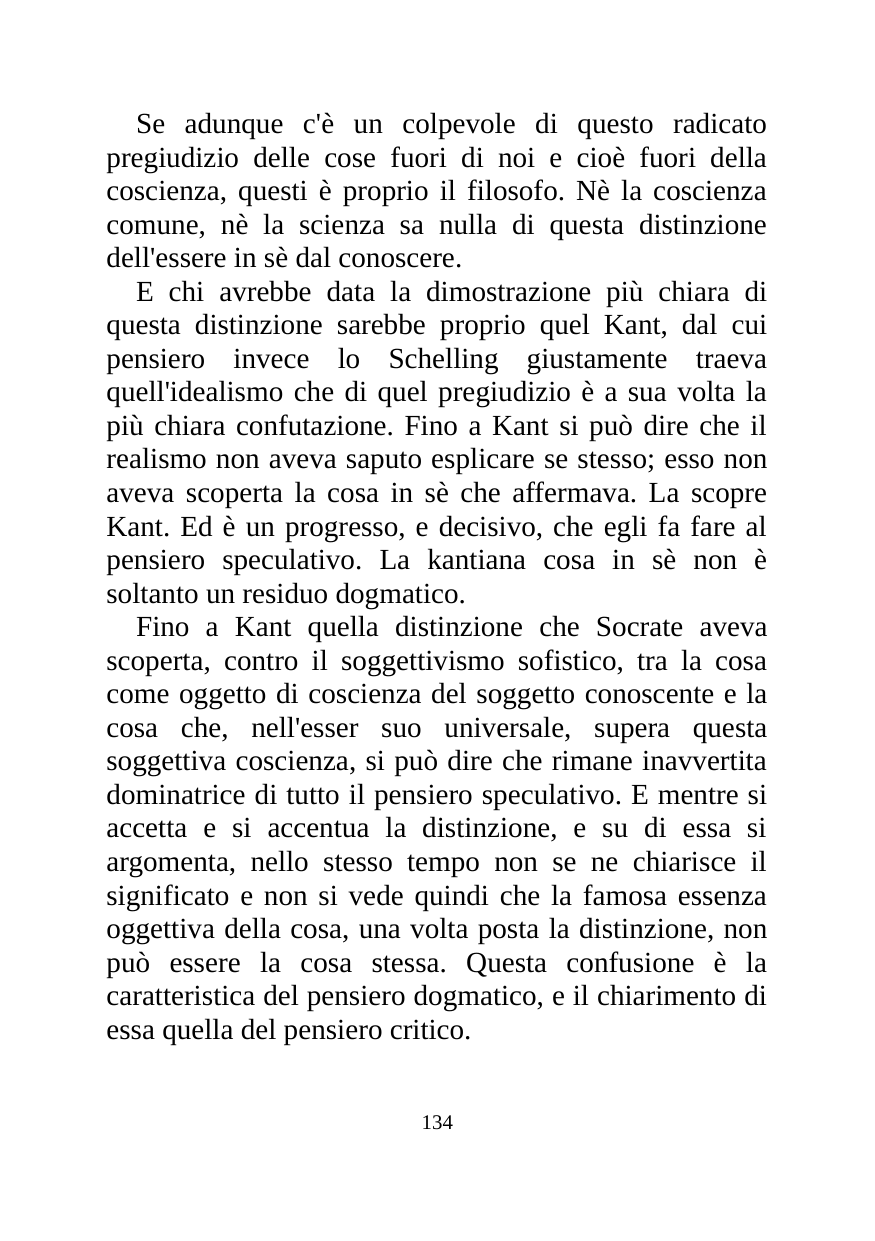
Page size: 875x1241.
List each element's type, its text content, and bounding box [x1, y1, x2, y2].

text Se adunque c'è un colpevole di questo radicato pregiudizio delle cose fuori di noi e cioè fuori della coscienza, questi è proprio il filosofo. Nè la coscienza comune, nè la scienza sa nulla di questa distinzione dell'essere in sè dal conoscere. [106, 106, 768, 274]
text E chi avrebbe data la dimostrazione più chiara di questa distinzione sarebbe proprio quel Kant, dal cui pensiero invece lo Schelling giustamente traeva quell'idealismo che di quel pregiudizio è a sua volta la più chiara confutazione. Fino a Kant si può dire che il realismo non aveva saputo esplicare se stesso; esso non aveva scoperta la cosa in sè che affermava. La scopre Kant. Ed è un progresso, e decisivo, che egli fa fare al pensiero speculativo. La kantiana cosa in sè non è soltanto un residuo dogmatico. [106, 274, 768, 609]
text Fino a Kant quella distinzione che Socrate aveva scoperta, contro il soggettivismo sofistico, tra la cosa come oggetto di coscienza del soggetto conoscente e la cosa che, nell'esser suo universale, supera questa soggettiva coscienza, si può dire che rimane inavvertita dominatrice di tutto il pensiero speculativo. E mentre si accetta e si accentua la distinzione, e su di essa si argomenta, nello stesso tempo non se ne chiarisce il significato e non si vede quindi che la famosa essenza oggettiva della cosa, una volta posta la distinzione, non può essere la cosa stessa. Questa confusione è la caratteristica del pensiero dogmatico, e il chiarimento di essa quella del pensiero critico. [106, 609, 768, 1045]
